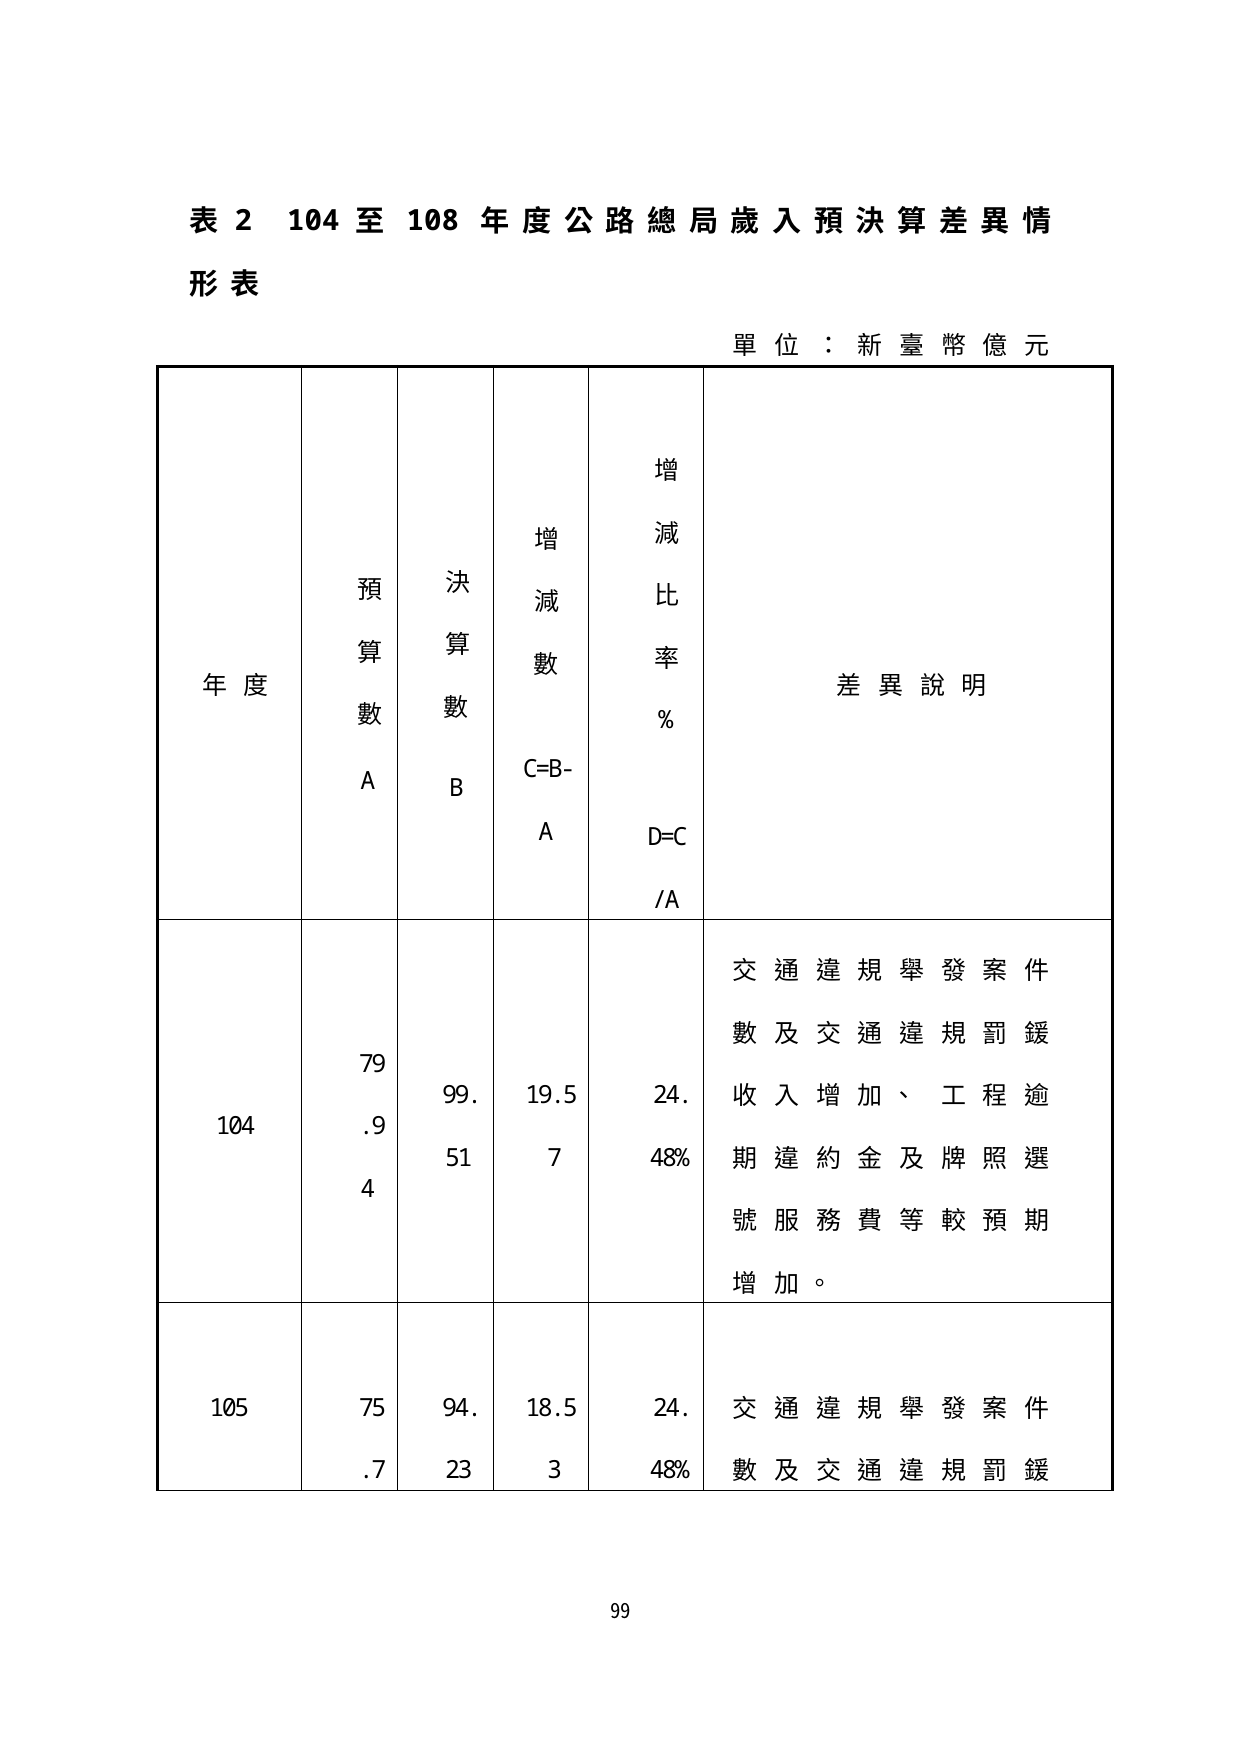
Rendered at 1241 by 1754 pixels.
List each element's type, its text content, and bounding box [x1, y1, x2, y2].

table_cell 19.57 [494, 920, 588, 1302]
table_cell 18.53 [494, 1303, 588, 1490]
table_cell 105 [159, 1303, 301, 1490]
table_cell 99.51 [398, 920, 493, 1302]
table_cell 交通違規舉發案件數及交通違規罰鍰收入增加、工程逾期違約金及牌照選號服務費等較預期增加。 [704, 920, 1111, 1302]
text 表2 104至108年度公路總局歲入預決算差異情形表 [183, 177, 1058, 302]
table_cell 104 [159, 920, 301, 1302]
table_cell 94.23 [398, 1303, 493, 1490]
table_cell 79.94 [302, 920, 397, 1302]
table_header 增減比率% D=C/A [589, 368, 703, 919]
table_cell 24.48% [589, 920, 703, 1302]
table_cell 交通違規舉發案件數及交通違規罰鍰 [704, 1303, 1111, 1490]
table_header 決算數 B [398, 368, 493, 919]
table_cell 24.48% [589, 1303, 703, 1490]
table_header 差異說明 [704, 368, 1111, 919]
table_cell 75.7 [302, 1303, 397, 1490]
table_header 年度 [159, 368, 301, 919]
table_header 增減數 C=B-A [494, 368, 588, 919]
table_header 預算數 A [302, 368, 397, 919]
text 單位：新臺幣億元 [183, 302, 1058, 365]
